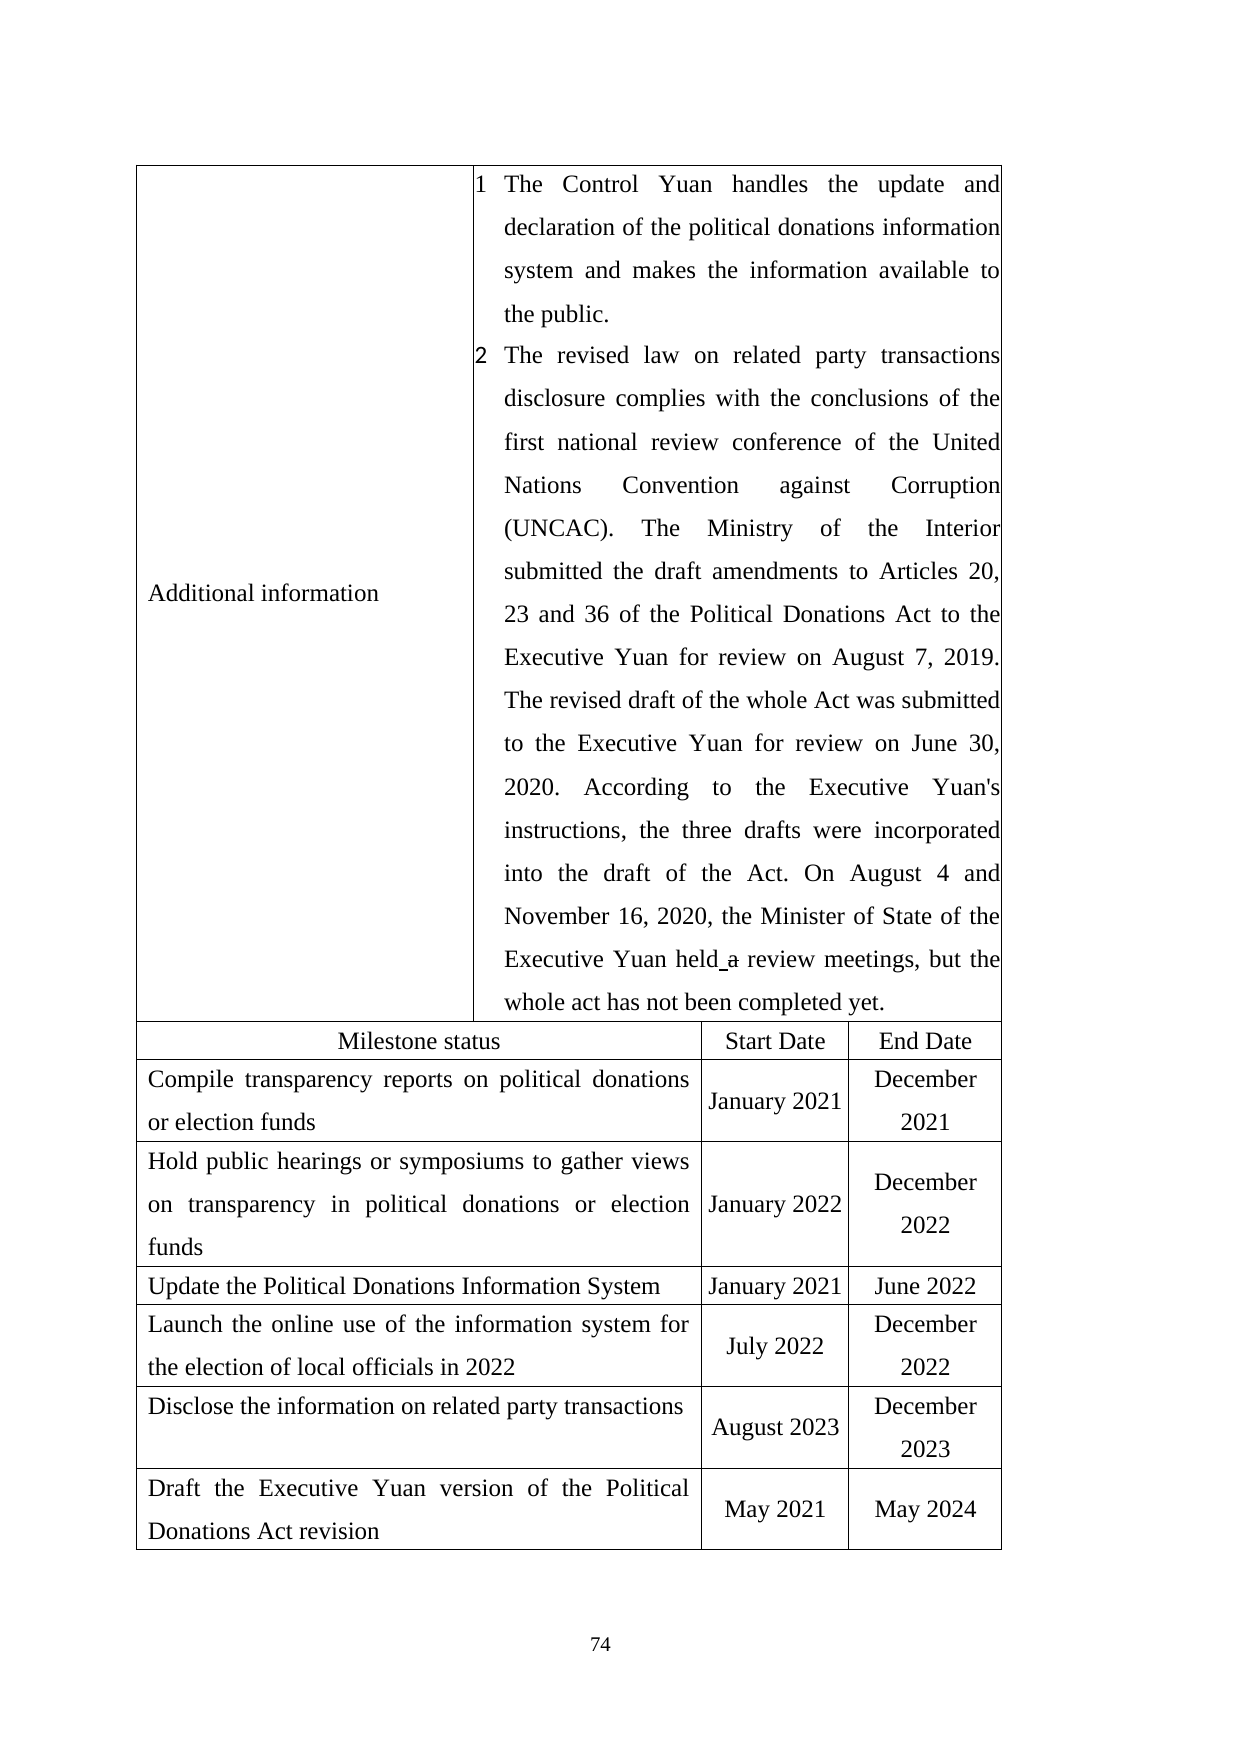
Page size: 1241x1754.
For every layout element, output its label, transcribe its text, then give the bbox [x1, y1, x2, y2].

table_cell July 2022 [702, 1305, 848, 1386]
table_cell May 2024 [849, 1469, 1001, 1549]
table_cell December 2023 [849, 1387, 1001, 1468]
table_cell Draft the Executive Yuan version of the Political Donations Act revision [137, 1469, 701, 1549]
table_cell Update the Political Donations Information System [137, 1267, 701, 1304]
table_cell Hold public hearings or symposiums to gather views on transparency in political donations or election funds [137, 1142, 701, 1266]
table_cell Start Date [702, 1022, 848, 1059]
table_cell January 2022 [702, 1142, 848, 1266]
table_cell January 2021 [702, 1060, 848, 1141]
table_cell December 2021 [849, 1060, 1001, 1141]
table_cell Disclose the information on related party transactions [137, 1387, 701, 1468]
table_cell August 2023 [702, 1387, 848, 1468]
table_cell December 2022 [849, 1142, 1001, 1266]
table_cell The Control Yuan handles the update and declaration of the political donations information system and makes the information available to the public. The revised law on related party transactions disclosure complies with the conclusions of the first national review conference of the United Nations Convention against Corruption (UNCAC). The Ministry of the Interior submitted the draft amendments to Articles 20, 23 and 36 of the Political Donations Act to the Executive Yuan for review on August 7, 2019. The revised draft of the whole Act was submitted to the Executive Yuan for review on June 30, 2020. According to the Executive Yuan's instructions, the three drafts were incorporated into the draft of the Act. On August 4 and November 16, 2020, the Minister of State of the Executive Yuan held a review meetings, but the whole act has not been completed yet. [474, 166, 1001, 1021]
table_cell June 2022 [849, 1267, 1001, 1304]
table_cell Milestone status [137, 1022, 701, 1059]
table_cell Compile transparency reports on political donations or election funds [137, 1060, 701, 1141]
table_cell Additional information [137, 166, 473, 1021]
table_cell January 2021 [702, 1267, 848, 1304]
table_cell Launch the online use of the information system for the election of local officials in 2022 [137, 1305, 701, 1386]
table_cell End Date [849, 1022, 1001, 1059]
table_cell May 2021 [702, 1469, 848, 1549]
table_cell December 2022 [849, 1305, 1001, 1386]
